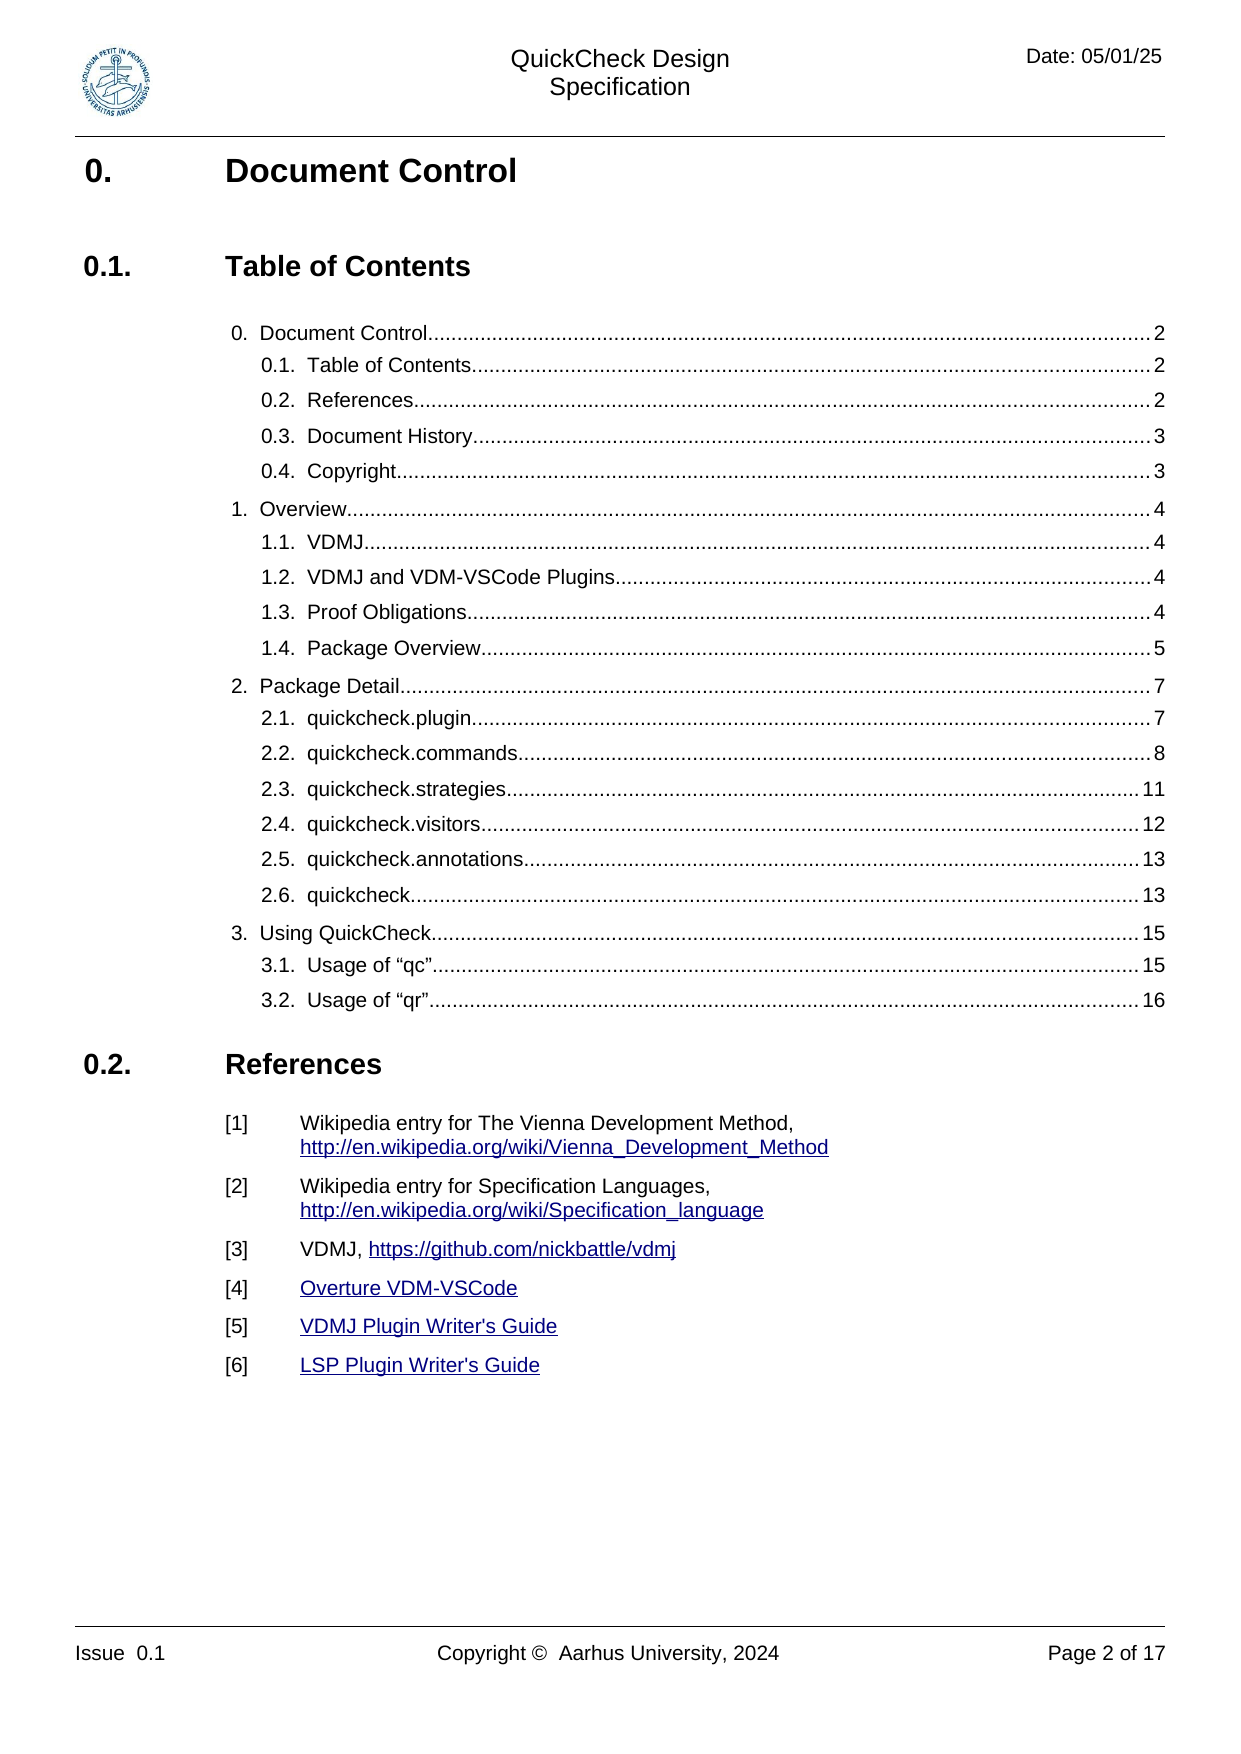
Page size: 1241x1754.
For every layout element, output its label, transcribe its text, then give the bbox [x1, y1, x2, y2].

picture [78, 44, 153, 120]
text 0.2. References 2 [255, 389, 1165, 412]
text 3.2. Usage of “qr” 16 [255, 989, 1165, 1012]
text 0. Document Control 2 [225, 321, 1165, 345]
list Wikipedia entry for The Vienna Development Method, http://en.wikipedia.org/wiki/Vienna_Development_Method [225, 1111, 1165, 1159]
text 1.2. VDMJ and VDM-VSCode Plugins 4 [255, 566, 1165, 589]
subtitle References [75, 1048, 1165, 1081]
text 1. Overview 4 [225, 498, 1165, 521]
text 3.1. Usage of “qc” 15 [255, 954, 1165, 977]
text 3. Using QuickCheck 15 [225, 921, 1165, 945]
subtitle Document Control [75, 152, 1165, 190]
text 2.3. quickcheck.strategies 11 [255, 777, 1165, 801]
list LSP Plugin Writer's Guide [225, 1354, 1165, 1378]
text 2.4. quickcheck.visitors 12 [255, 813, 1165, 836]
text 2.6. quickcheck 13 [255, 883, 1165, 906]
list VDMJ, https://github.com/nickbattle/vdmj [225, 1237, 1165, 1261]
list Wikipedia entry for Specification Languages, http://en.wikipedia.org/wiki/Specification_language [225, 1174, 1165, 1222]
text 1.4. Package Overview 5 [255, 636, 1165, 659]
text 2.1. quickcheck.plugin 7 [255, 707, 1165, 730]
subtitle Table of Contents [75, 250, 1165, 282]
list Overture VDM-VSCode [225, 1276, 1165, 1300]
text 0.1. Table of Contents 2 [255, 354, 1165, 377]
text 2.5. quickcheck.annotations 13 [255, 848, 1165, 871]
text 1.1. VDMJ 4 [255, 530, 1165, 553]
text 2.2. quickcheck.commands 8 [255, 742, 1165, 765]
text 2. Package Detail 7 [225, 674, 1165, 698]
list VDMJ Plugin Writer's Guide [225, 1315, 1165, 1339]
text 0.3. Document History 3 [255, 424, 1165, 448]
text 1.3. Proof Obligations 4 [255, 601, 1165, 624]
text 0.4. Copyright 3 [255, 460, 1165, 483]
